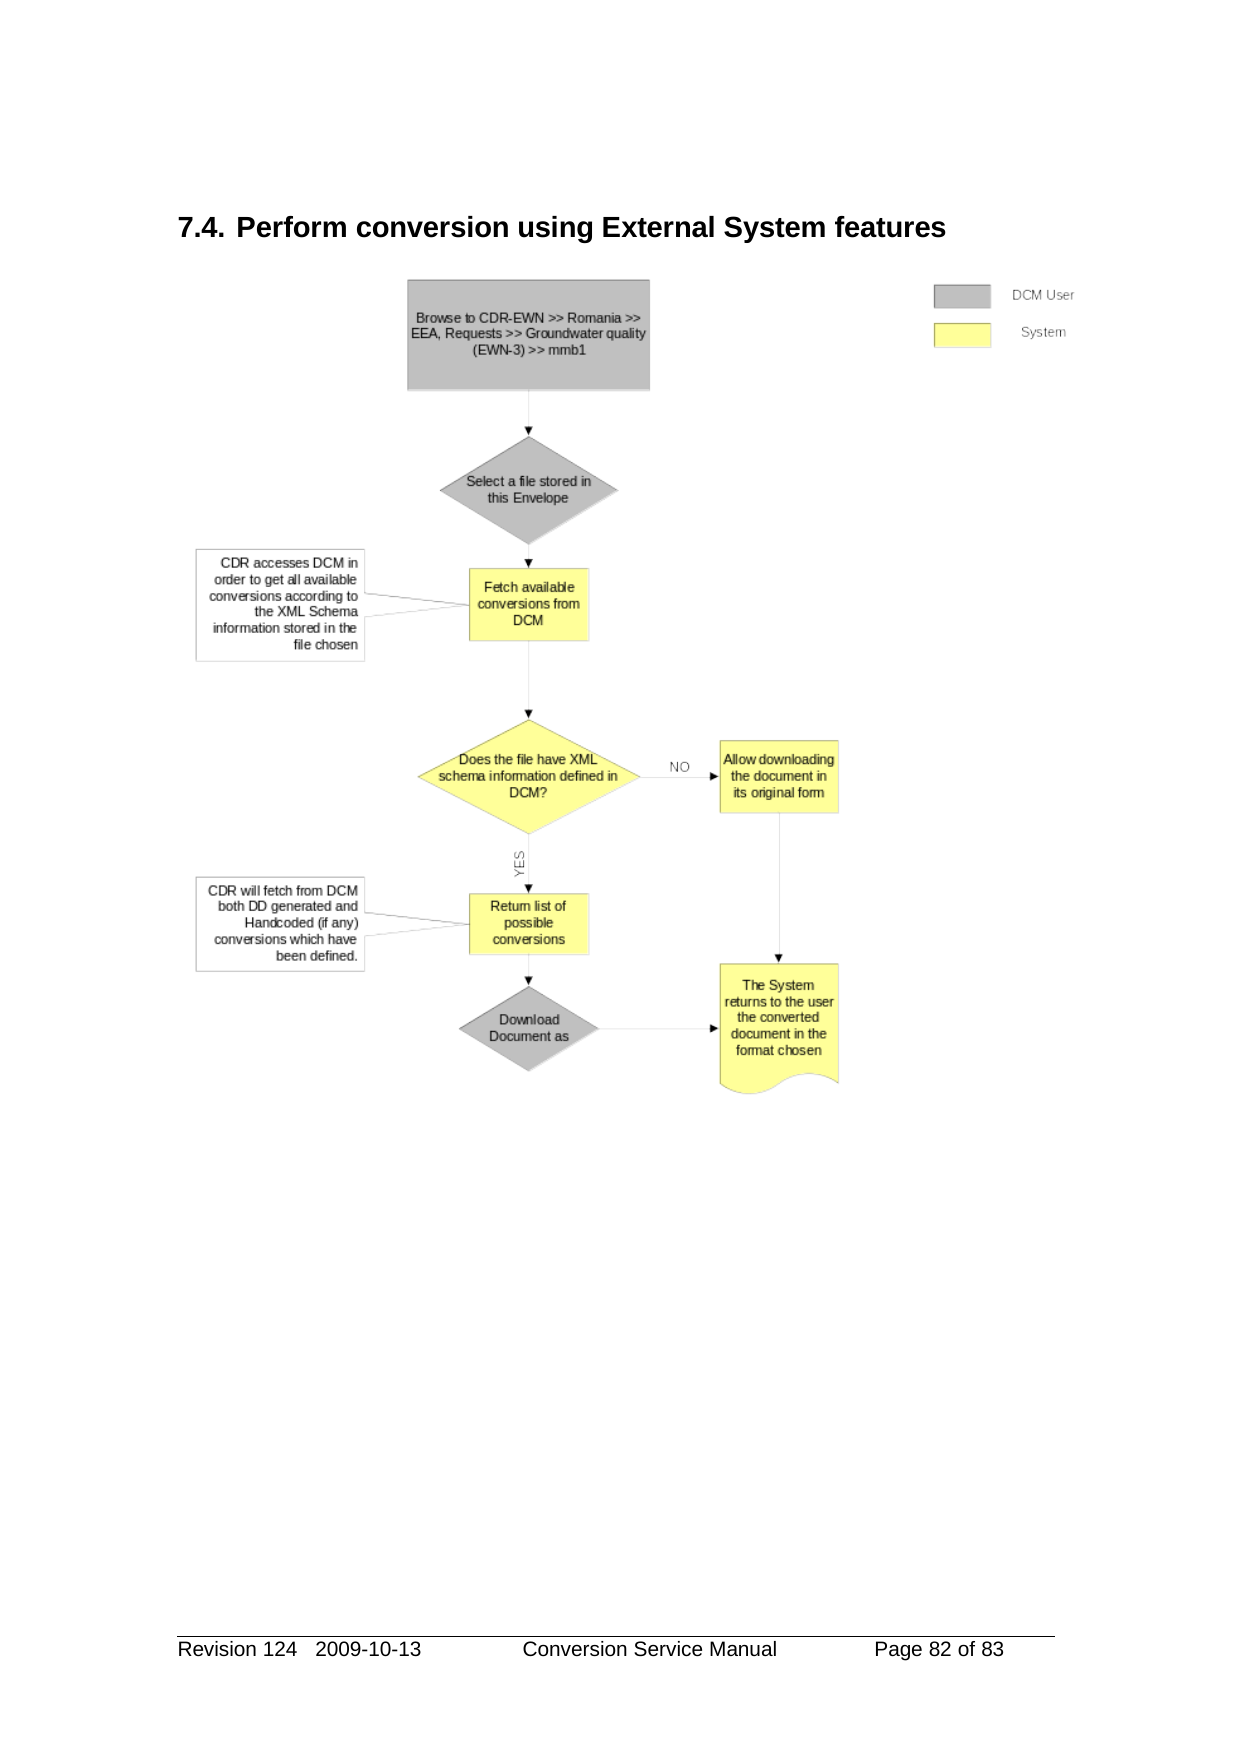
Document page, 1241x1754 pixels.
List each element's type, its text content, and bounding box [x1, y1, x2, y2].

subtitle Perform conversion using External System features [177, 210, 1092, 244]
